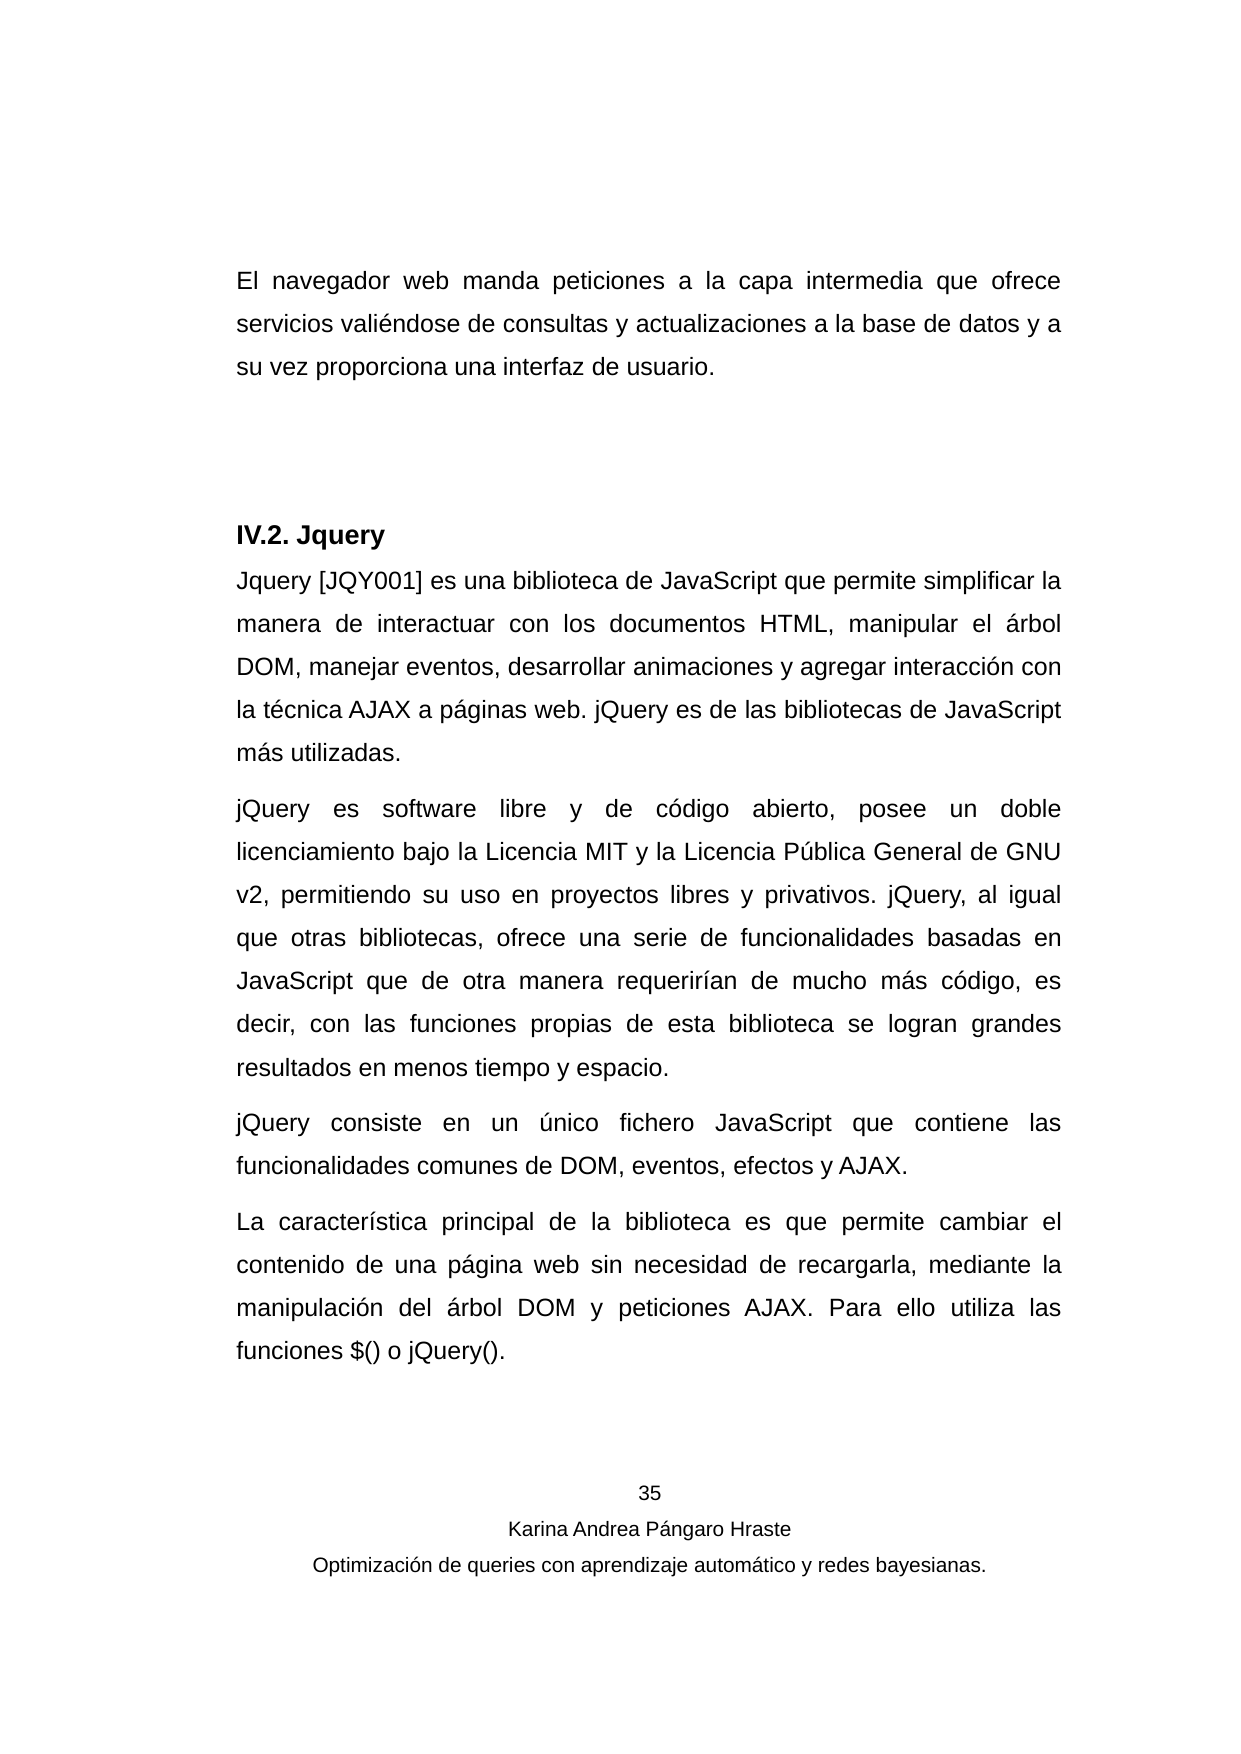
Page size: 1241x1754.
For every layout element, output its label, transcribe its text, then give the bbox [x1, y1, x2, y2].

text El navegador web manda peticiones a la capa intermedia que ofrece servicios valiéndose de consultas y actualizaciones a la base de datos y a su vez proporciona una interfaz de usuario. [236, 266, 1063, 381]
text Jquery [JQY001] es una biblioteca de JavaScript que permite simplificar la manera de interactuar con los documentos HTML, manipular el árbol DOM, manejar eventos, desarrollar animaciones y agregar interacción con la técnica AJAX a páginas web. jQuery es de las bibliotecas de JavaScript más utilizadas. [236, 566, 1063, 767]
text jQuery es software libre y de código abierto, posee un doble licenciamiento bajo la Licencia MIT y la Licencia Pública General de GNU v2, permitiendo su uso en proyectos libres y privativos. jQuery, al igual que otras bibliotecas, ofrece una serie de funcionalidades basadas en JavaScript que de otra manera requerirían de mucho más código, es decir, con las funciones propias de esta biblioteca se logran grandes resultados en menos tiempo y espacio. [236, 794, 1063, 1081]
text La característica principal de la biblioteca es que permite cambiar el contenido de una página web sin necesidad de recargarla, mediante la manipulación del árbol DOM y peticiones AJAX. Para ello utiliza las funciones $() o jQuery(). [236, 1207, 1063, 1365]
subtitle Jquery [236, 519, 1063, 550]
text jQuery consiste en un único fichero JavaScript que contiene las funcionalidades comunes de DOM, eventos, efectos y AJAX. [236, 1108, 1063, 1180]
